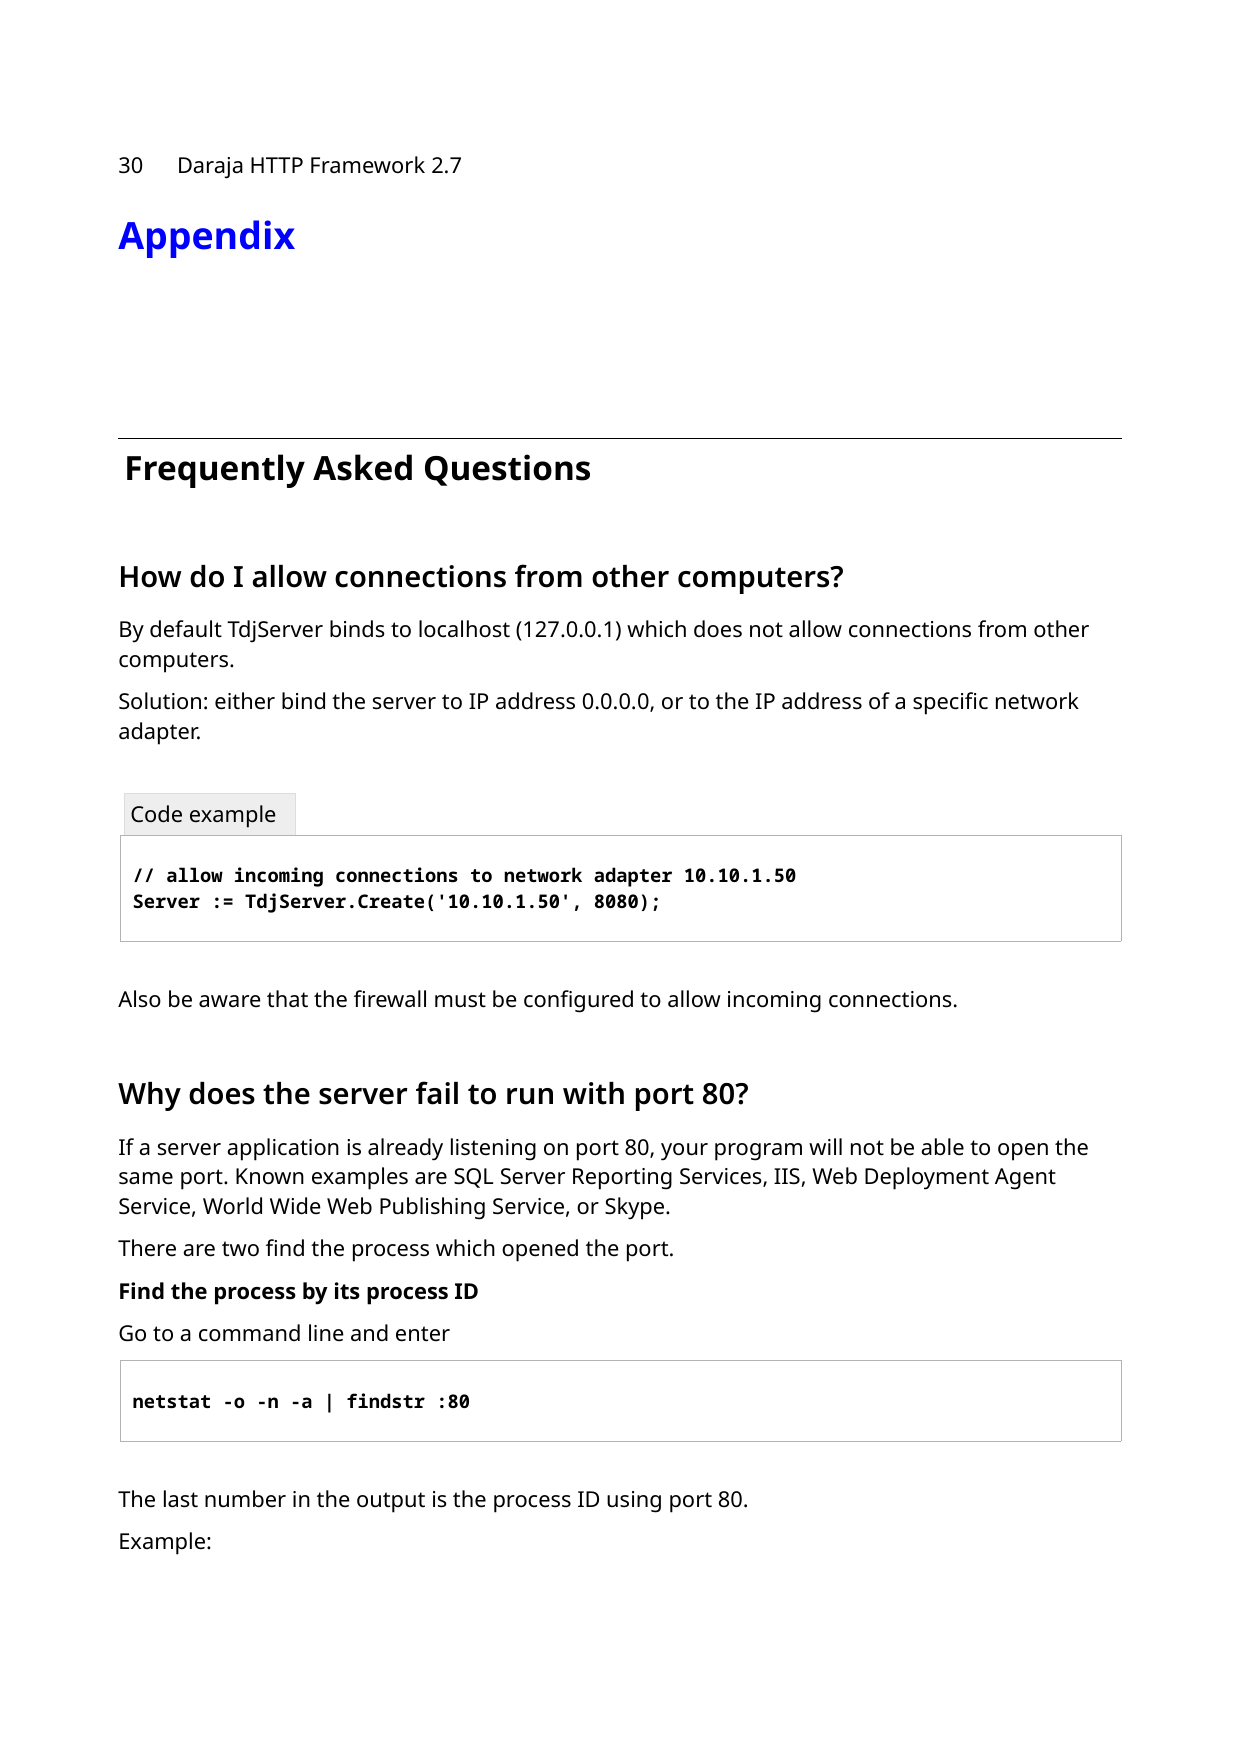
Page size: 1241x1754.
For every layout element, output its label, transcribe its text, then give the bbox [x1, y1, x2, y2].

subtitle Appendix [118, 209, 1122, 260]
text // allow incoming connections to network adapter 10.10.1.50 [121, 836, 1121, 886]
text Code example [125, 794, 295, 835]
text The last number in the output is the process ID using port 80. [118, 1483, 1122, 1513]
text Find the process by its process ID [118, 1276, 1122, 1306]
text Server := TdjServer.Create('10.10.1.50', 8080); [121, 886, 1121, 941]
text There are two find the process which opened the port. [118, 1233, 1122, 1263]
text Also be aware that the firewall must be configured to allow incoming connections. [118, 983, 1122, 1013]
text Example: [118, 1526, 1122, 1556]
subtitle Why does the server fail to run with port 80? [118, 1073, 1122, 1113]
text Go to a command line and enter [118, 1318, 1122, 1348]
text By default TdjServer binds to localhost (127.0.0.1) which does not allow connections from other computers. [118, 614, 1122, 674]
text Solution: either bind the server to IP address 0.0.0.0, or to the IP address of a specific network adapter. [118, 686, 1122, 746]
subtitle How do I allow connections from other computers? [118, 556, 1122, 596]
text netstat -o -n -a | findstr :80 [121, 1361, 1121, 1441]
text If a server application is already listening on port 80, your program will not be able to open the same port. Known examples are SQL Server Reporting Services, IIS, Web Deployment Agent Service, World Wide Web Publishing Service, or Skype. [118, 1132, 1122, 1221]
subtitle Frequently Asked Questions [118, 439, 1122, 496]
